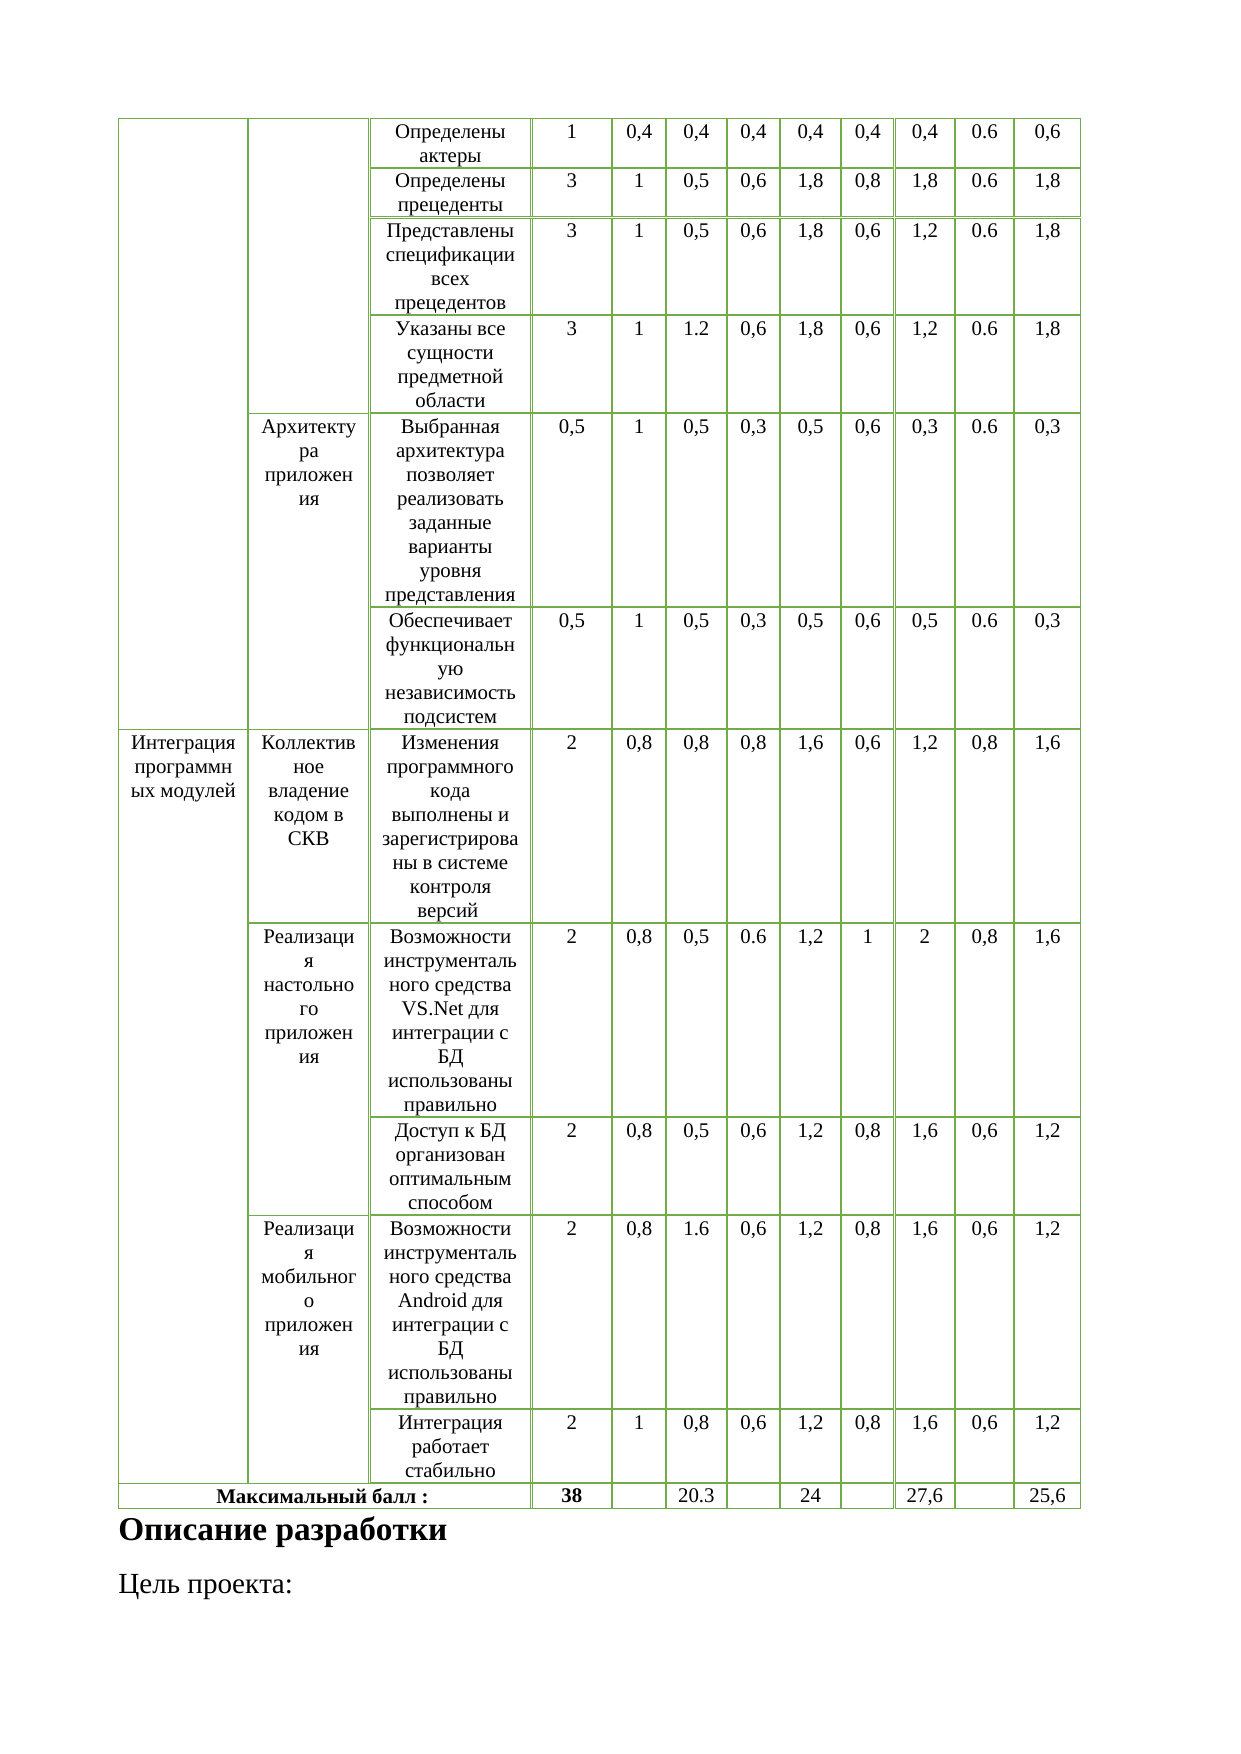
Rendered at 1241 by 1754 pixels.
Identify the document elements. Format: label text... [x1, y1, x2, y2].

table_cell Доступ к БД организован оптимальным способом [371, 1118, 530, 1214]
table_cell 1.2 [667, 316, 726, 412]
table_cell 1,8 [1015, 316, 1080, 412]
table_cell 0,4 [728, 119, 779, 167]
table_cell 0,5 [781, 608, 840, 728]
table_cell 0,6 [728, 316, 779, 412]
table_cell 1,2 [1015, 1216, 1080, 1408]
table_cell 2 [533, 1216, 611, 1408]
table_cell 1,8 [1015, 219, 1080, 314]
table_cell 1,6 [896, 1118, 954, 1214]
table_cell 0,8 [613, 730, 665, 922]
table_cell 0,6 [956, 1216, 1013, 1408]
table_cell 25,6 [1015, 1484, 1080, 1508]
table_cell 0,4 [842, 119, 893, 167]
table_cell 0,5 [896, 608, 954, 728]
table_cell 1,8 [781, 316, 840, 412]
table_cell 0,8 [956, 924, 1013, 1116]
table_cell 1 [613, 316, 665, 412]
table_cell 1,6 [1015, 730, 1080, 922]
table_cell 1,8 [1015, 169, 1080, 216]
table_cell 0,6 [842, 730, 893, 922]
table_cell 1,2 [781, 1216, 840, 1408]
table_cell 1 [613, 219, 665, 314]
table_cell 0,5 [667, 169, 726, 216]
table_cell Обеспечивает функциональную независимость подсистем [371, 608, 530, 728]
table_cell 1,2 [896, 219, 954, 314]
table_cell Возможности инструментального средства Android для интеграции с БД использованы правильно [371, 1216, 530, 1408]
table_cell [613, 1484, 665, 1508]
table_cell 0,8 [956, 730, 1013, 922]
table_cell 0,8 [842, 1410, 893, 1482]
table_cell 0.6 [956, 219, 1013, 314]
table_cell 1,2 [896, 730, 954, 922]
text Описание разработки [118, 1509, 1122, 1547]
table_cell 0,4 [667, 119, 726, 167]
table_cell 0.6 [956, 608, 1013, 728]
table_cell 0,8 [728, 730, 779, 922]
table_cell 0,5 [533, 414, 611, 606]
table_cell 0,5 [781, 414, 840, 606]
table_cell 0,8 [667, 730, 726, 922]
table_cell 0.6 [956, 169, 1013, 216]
table_cell 0,3 [728, 608, 779, 728]
table_cell 0,5 [667, 414, 726, 606]
table_cell Представлены спецификации всех прецедентов [371, 219, 530, 314]
table_cell 0,8 [842, 1216, 893, 1408]
table_cell 1,6 [781, 730, 840, 922]
table_cell Интеграция работает стабильно [371, 1410, 530, 1482]
table_cell 0,6 [956, 1118, 1013, 1214]
table_cell 0,4 [781, 119, 840, 167]
table_cell Возможности инструментального средства VS.Net для интеграции с БД использованы правильно [371, 924, 530, 1116]
table_cell 1 [613, 169, 665, 216]
table_cell 0.6 [956, 119, 1013, 167]
table_cell Изменения программного кода выполнены и зарегистрированы в системе контроля версий [371, 730, 530, 922]
table_cell 0,6 [842, 219, 893, 314]
table_cell 0,8 [667, 1410, 726, 1482]
table_cell Максимальный балл : [119, 1484, 530, 1508]
table_cell 1,2 [896, 316, 954, 412]
table_cell 2 [533, 1118, 611, 1214]
table_cell 3 [533, 316, 611, 412]
table_cell 0,6 [842, 608, 893, 728]
table_cell 0,8 [842, 169, 893, 216]
table_cell 0,8 [842, 1118, 893, 1214]
table_cell 0,4 [613, 119, 665, 167]
table_cell 2 [896, 924, 954, 1116]
text Цель проекта: [118, 1566, 1122, 1600]
table_cell 0,6 [842, 414, 893, 606]
table_cell Определены актеры [371, 119, 530, 167]
table_cell [728, 1484, 779, 1508]
table_cell 20.3 [667, 1484, 726, 1508]
table_cell 0,5 [533, 608, 611, 728]
table_cell [842, 1484, 893, 1508]
table_cell 0,4 [896, 119, 954, 167]
table_cell 1,2 [1015, 1410, 1080, 1482]
table_cell 0,6 [728, 169, 779, 216]
table_cell 1 [613, 1410, 665, 1482]
table_cell 0,6 [728, 1410, 779, 1482]
table_cell 1 [842, 924, 893, 1116]
table_cell 2 [533, 924, 611, 1116]
table_cell [956, 1484, 1013, 1508]
table_cell 0,5 [667, 924, 726, 1116]
table_cell 1,8 [781, 219, 840, 314]
table_cell 1,6 [896, 1410, 954, 1482]
table_cell 1,2 [781, 1118, 840, 1214]
table_cell 1,8 [781, 169, 840, 216]
table_cell 24 [781, 1484, 840, 1508]
table_cell 0,6 [728, 1216, 779, 1408]
table_cell 1 [533, 119, 611, 167]
table_cell 0,8 [613, 1118, 665, 1214]
table_cell Коллективное владение кодом в СКВ [249, 730, 368, 922]
table_cell 0,3 [1015, 414, 1080, 606]
table_cell 0,5 [667, 219, 726, 314]
table_cell Определены прецеденты [371, 169, 530, 216]
table_cell [249, 119, 368, 413]
table_cell 0,6 [956, 1410, 1013, 1482]
table_cell 1,6 [896, 1216, 954, 1408]
table_cell 0,3 [896, 414, 954, 606]
table_cell Реализация мобильного приложения [249, 1216, 368, 1483]
table_cell 0,6 [1015, 119, 1080, 167]
table_cell 0.6 [956, 316, 1013, 412]
table_cell Архитектура приложения [249, 414, 368, 729]
table_cell [119, 119, 247, 729]
table_cell 1 [613, 608, 665, 728]
table_cell Выбранная архитектура позволяет реализовать заданные варианты уровня представления [371, 414, 530, 606]
table_cell 0,5 [667, 608, 726, 728]
table_cell 1,2 [1015, 1118, 1080, 1214]
table_cell 0,3 [728, 414, 779, 606]
table_cell 0,6 [728, 219, 779, 314]
table_cell 3 [533, 169, 611, 216]
table_cell 1 [613, 414, 665, 606]
table_cell 3 [533, 219, 611, 314]
table_cell 0,3 [1015, 608, 1080, 728]
table_cell 27,6 [896, 1484, 954, 1508]
table_cell Интеграция программных модулей [119, 730, 247, 1483]
table_cell 0,8 [613, 924, 665, 1116]
table_cell 0.6 [728, 924, 779, 1116]
table_cell 1,8 [896, 169, 954, 216]
table_cell 2 [533, 1410, 611, 1482]
table_cell 2 [533, 730, 611, 922]
table_cell Реализация настольного приложения [249, 924, 368, 1215]
table_cell 0,5 [667, 1118, 726, 1214]
table_cell 1,2 [781, 924, 840, 1116]
table_cell 38 [533, 1484, 611, 1508]
table_cell 1,2 [781, 1410, 840, 1482]
table_cell 1,6 [1015, 924, 1080, 1116]
table_cell 0,6 [728, 1118, 779, 1214]
table_cell 0,8 [613, 1216, 665, 1408]
table_cell 1.6 [667, 1216, 726, 1408]
table_cell Указаны все сущности предметной области [371, 316, 530, 412]
table_cell 0,6 [842, 316, 893, 412]
table_cell 0.6 [956, 414, 1013, 606]
